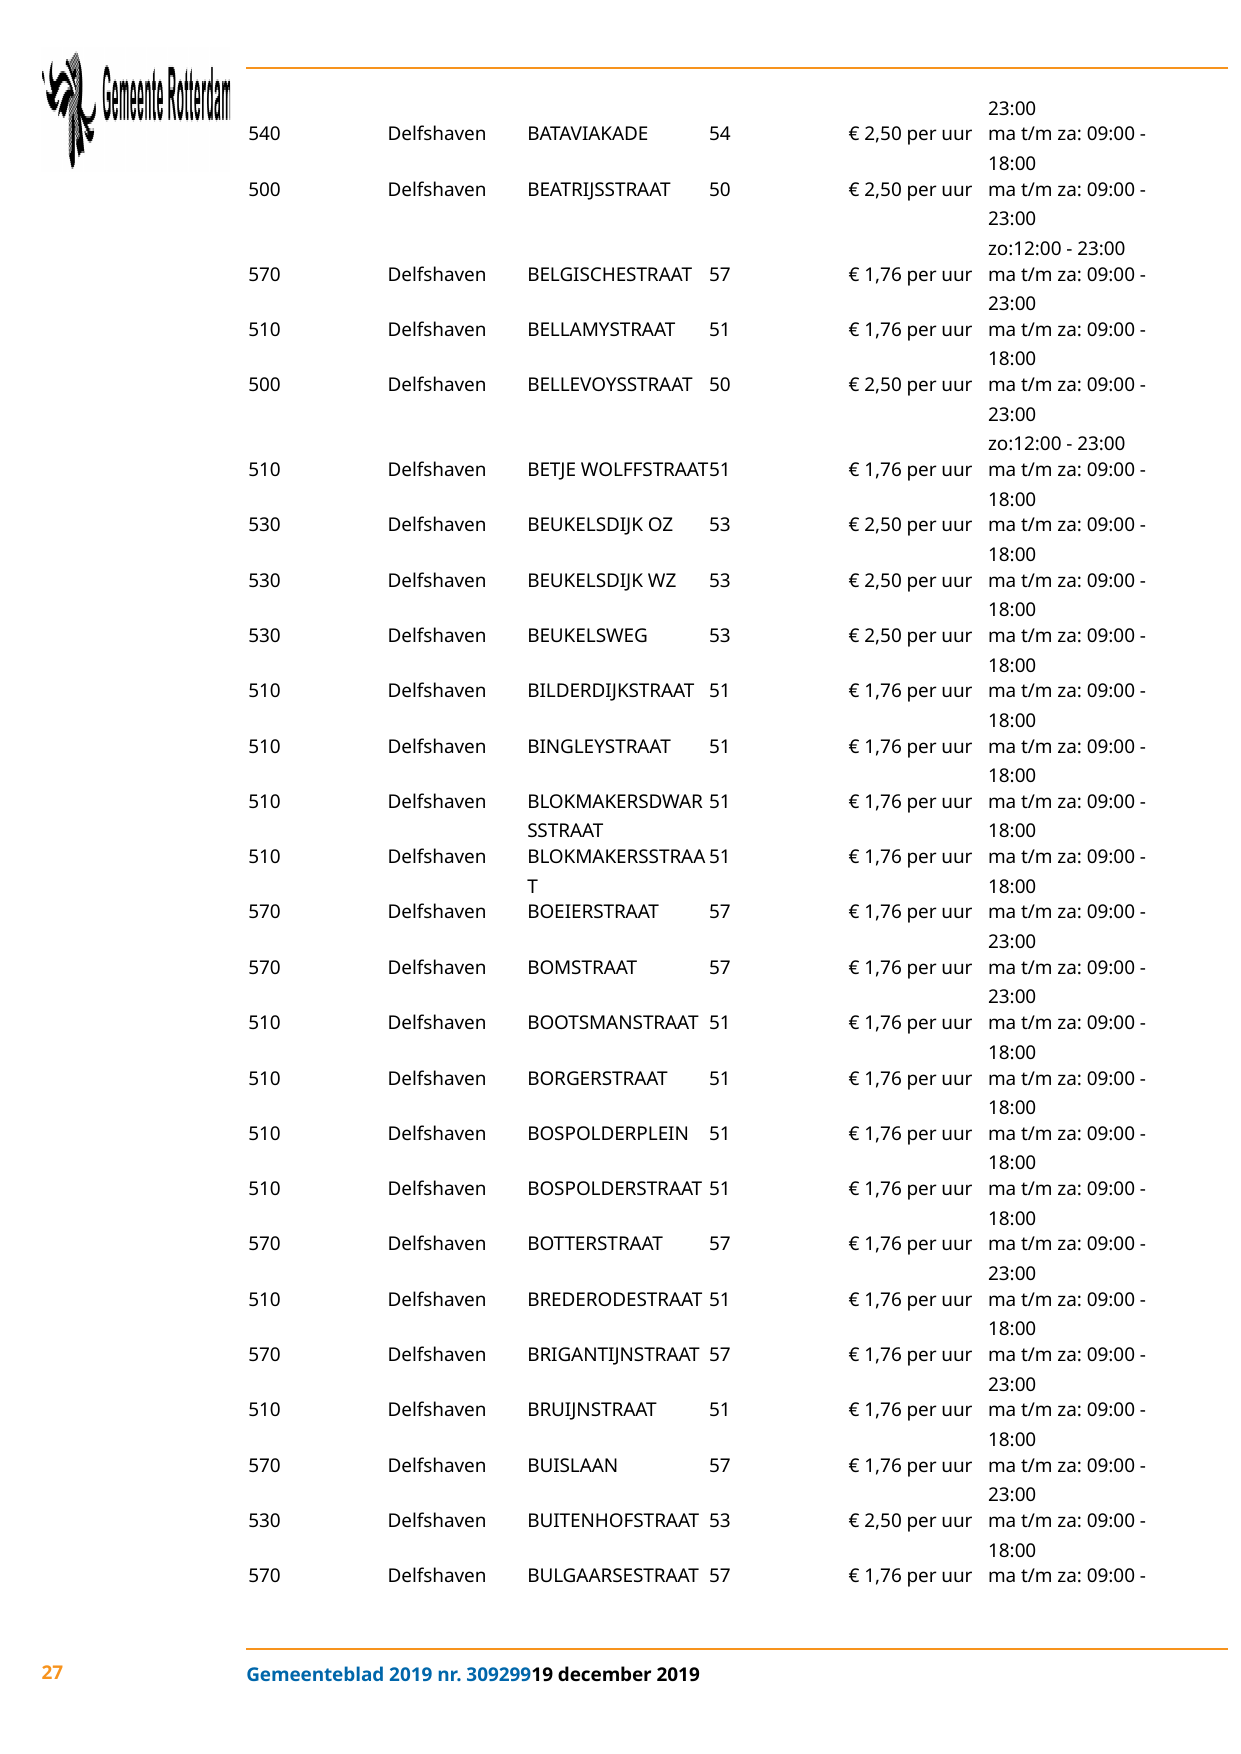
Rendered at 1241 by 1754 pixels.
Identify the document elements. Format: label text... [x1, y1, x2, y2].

table_cell € 1,76 per uur [848, 1065, 988, 1120]
table_cell ma t/m za: 09:00 - 23:00 [988, 954, 1152, 1009]
table_cell BELGISCHESTRAAT [527, 261, 709, 316]
table_cell 530 [248, 512, 387, 567]
table_cell € 2,50 per uur [848, 176, 988, 261]
table_cell € 1,76 per uur [848, 1286, 988, 1341]
table_cell € 2,50 per uur [848, 1507, 988, 1562]
table_cell 570 [248, 1452, 387, 1507]
table_cell 50 [709, 371, 848, 456]
table_cell ma t/m za: 09:00 - 18:00 [988, 316, 1152, 371]
table_cell 570 [248, 261, 387, 316]
table_cell Delfshaven [388, 1120, 527, 1175]
table_cell 570 [248, 1231, 387, 1286]
table_cell Delfshaven [388, 1065, 527, 1120]
table_cell ma t/m za: 09:00 - 18:00 [988, 788, 1152, 843]
table_cell 510 [248, 316, 387, 371]
table_cell Delfshaven [388, 1009, 527, 1065]
table_cell 570 [248, 1341, 387, 1397]
table_cell 51 [709, 678, 848, 733]
table_cell Delfshaven [388, 733, 527, 788]
table_cell Delfshaven [388, 261, 527, 316]
table_cell Delfshaven [388, 954, 527, 1009]
table_cell 57 [709, 899, 848, 954]
table_cell 510 [248, 456, 387, 512]
table_cell Delfshaven [388, 316, 527, 371]
table_cell ma t/m za: 09:00 - 23:00 [988, 1452, 1152, 1507]
table_cell ma t/m za: 09:00 - 18:00 [988, 1120, 1152, 1175]
table_cell 510 [248, 788, 387, 843]
table_cell € 1,76 per uur [848, 1231, 988, 1286]
table_cell 540 [248, 121, 387, 176]
table_cell 51 [709, 456, 848, 512]
table_cell € 2,50 per uur [848, 567, 988, 622]
table_cell ma t/m za: 09:00 - 18:00 [988, 1397, 1152, 1452]
table_cell 51 [709, 1009, 848, 1065]
table_cell BEATRIJSSTRAAT [527, 176, 709, 261]
table_cell Delfshaven [388, 1563, 527, 1588]
table_cell € 1,76 per uur [848, 1341, 988, 1397]
table_cell ma t/m za: 09:00 - 18:00 [988, 1286, 1152, 1341]
table_cell € 1,76 per uur [848, 844, 988, 899]
table_cell 57 [709, 261, 848, 316]
table_cell Delfshaven [388, 788, 527, 843]
table_cell 54 [709, 121, 848, 176]
table_cell 51 [709, 733, 848, 788]
table_cell Delfshaven [388, 678, 527, 733]
table_cell [527, 95, 709, 121]
table_cell 53 [709, 512, 848, 567]
table_cell ma t/m za: 09:00 - 18:00 [988, 1065, 1152, 1120]
table_cell € 1,76 per uur [848, 1120, 988, 1175]
table_cell BOSPOLDERSTRAAT [527, 1175, 709, 1231]
table_cell BETJE WOLFFSTRAAT [527, 456, 709, 512]
table_cell 510 [248, 678, 387, 733]
table_cell 570 [248, 954, 387, 1009]
table_cell - 23:00 [988, 95, 1152, 121]
table_cell 510 [248, 1286, 387, 1341]
table_cell Delfshaven [388, 1507, 527, 1562]
table_cell BOEIERSTRAAT [527, 899, 709, 954]
table_cell 500 [248, 176, 387, 261]
table_cell 50 [709, 176, 848, 261]
table_cell [848, 95, 988, 121]
table_cell 51 [709, 1120, 848, 1175]
table_cell ma t/m za: 09:00 - 18:00 [988, 121, 1152, 176]
table_cell € 1,76 per uur [848, 1452, 988, 1507]
table_cell € 1,76 per uur [848, 678, 988, 733]
table_cell 570 [248, 899, 387, 954]
table_cell ma t/m za: 09:00 - 18:00 [988, 512, 1152, 567]
table_cell Delfshaven [388, 1341, 527, 1397]
table_cell € 1,76 per uur [848, 1563, 988, 1588]
table_cell ma t/m za: 09:00 - 23:00 zo:12:00 - 23:00 [988, 371, 1152, 456]
table_cell 57 [709, 1563, 848, 1588]
table_cell ma t/m za: 09:00 - 18:00 [988, 1507, 1152, 1562]
table_cell 51 [709, 1286, 848, 1341]
table_cell 510 [248, 1065, 387, 1120]
table_cell 51 [709, 1175, 848, 1231]
table_cell Delfshaven [388, 567, 527, 622]
table_cell ma t/m za: 09:00 - 18:00 [988, 844, 1152, 899]
table_cell [388, 95, 527, 121]
table_cell 57 [709, 954, 848, 1009]
table_cell ma t/m za: 09:00 - 18:00 [988, 1175, 1152, 1231]
table_cell ma t/m za: 09:00 - 18:00 [988, 567, 1152, 622]
table_cell BOSPOLDERPLEIN [527, 1120, 709, 1175]
table_cell ma t/m za: 09:00 - 23:00 zo:12:00 - 23:00 [988, 176, 1152, 261]
table_cell BRIGANTIJNSTRAAT [527, 1341, 709, 1397]
table_cell 51 [709, 788, 848, 843]
table_cell BLOKMAKERSSTRAAT [527, 844, 709, 899]
table_cell € 1,76 per uur [848, 456, 988, 512]
table_cell Delfshaven [388, 1231, 527, 1286]
table_cell 53 [709, 622, 848, 677]
table_cell Delfshaven [388, 176, 527, 261]
table_cell Delfshaven [388, 1397, 527, 1452]
table_cell Delfshaven [388, 371, 527, 456]
table_cell ma t/m za: 09:00 - 18:00 [988, 733, 1152, 788]
table_cell € 2,50 per uur [848, 371, 988, 456]
table_cell € 1,76 per uur [848, 1175, 988, 1231]
table_cell BOOTSMANSTRAAT [527, 1009, 709, 1065]
table_cell ma t/m za: 09:00 - 18:00 [988, 622, 1152, 677]
table_cell € 1,76 per uur [848, 899, 988, 954]
table_cell ma t/m za: 09:00 - 23:00 [988, 899, 1152, 954]
table_cell € 1,76 per uur [848, 954, 988, 1009]
table_cell BLOKMAKERSDWARSSTRAAT [527, 788, 709, 843]
table_cell 57 [709, 1452, 848, 1507]
table_cell € 1,76 per uur [848, 733, 988, 788]
table_cell 530 [248, 567, 387, 622]
table_cell ma t/m za: 09:00 - 23:00 [988, 1341, 1152, 1397]
table_cell Delfshaven [388, 1175, 527, 1231]
table_cell 510 [248, 844, 387, 899]
table_cell BREDERODESTRAAT [527, 1286, 709, 1341]
table_cell BEUKELSDIJK OZ [527, 512, 709, 567]
table_cell Delfshaven [388, 899, 527, 954]
table_cell BEUKELSDIJK WZ [527, 567, 709, 622]
table_cell BUITENHOFSTRAAT [527, 1507, 709, 1562]
table_cell Delfshaven [388, 1286, 527, 1341]
table_cell BRUIJNSTRAAT [527, 1397, 709, 1452]
table_cell BOMSTRAAT [527, 954, 709, 1009]
table_cell € 1,76 per uur [848, 1397, 988, 1452]
table_cell [248, 95, 387, 121]
table_cell BATAVIAKADE [527, 121, 709, 176]
table_cell 510 [248, 733, 387, 788]
table_cell 530 [248, 1507, 387, 1562]
table_cell BORGERSTRAAT [527, 1065, 709, 1120]
table_cell 510 [248, 1120, 387, 1175]
table_cell Delfshaven [388, 622, 527, 677]
table_cell € 2,50 per uur [848, 512, 988, 567]
table_cell Delfshaven [388, 1452, 527, 1507]
table_cell € 2,50 per uur [848, 622, 988, 677]
table_cell ma t/m za: 09:00 - 23:00 [988, 1231, 1152, 1286]
table_cell BUISLAAN [527, 1452, 709, 1507]
table_cell Delfshaven [388, 121, 527, 176]
table_cell BILDERDIJKSTRAAT [527, 678, 709, 733]
table_cell 57 [709, 1341, 848, 1397]
table_cell 57 [709, 1231, 848, 1286]
table_cell ma t/m za: 09:00 - 23:00 [988, 261, 1152, 316]
table_cell € 2,50 per uur [848, 121, 988, 176]
table_cell BULGAARSESTRAAT [527, 1563, 709, 1588]
table_cell ma t/m za: 09:00 - 18:00 [988, 456, 1152, 512]
table_cell Delfshaven [388, 456, 527, 512]
table_cell 570 [248, 1563, 387, 1588]
table_cell 510 [248, 1009, 387, 1065]
table_cell [709, 95, 848, 121]
table_cell 510 [248, 1397, 387, 1452]
table_cell BELLEVOYSSTRAAT [527, 371, 709, 456]
table_cell ma t/m za: 09:00 - 18:00 [988, 678, 1152, 733]
table_cell 53 [709, 1507, 848, 1562]
table_cell 530 [248, 622, 387, 677]
picture [41, 47, 231, 172]
table_cell 500 [248, 371, 387, 456]
table_cell 51 [709, 1397, 848, 1452]
table_cell BOTTERSTRAAT [527, 1231, 709, 1286]
table_cell € 1,76 per uur [848, 261, 988, 316]
table_cell ma t/m za: 09:00 [988, 1563, 1152, 1588]
table_cell Delfshaven [388, 512, 527, 567]
table_cell 51 [709, 316, 848, 371]
table_cell 510 [248, 1175, 387, 1231]
table_cell € 1,76 per uur [848, 788, 988, 843]
table_cell Delfshaven [388, 844, 527, 899]
table_cell BEUKELSWEG [527, 622, 709, 677]
table_cell 51 [709, 844, 848, 899]
table_cell € 1,76 per uur [848, 316, 988, 371]
table_cell BINGLEYSTRAAT [527, 733, 709, 788]
table_cell BELLAMYSTRAAT [527, 316, 709, 371]
table_cell € 1,76 per uur [848, 1009, 988, 1065]
table_cell ma t/m za: 09:00 - 18:00 [988, 1009, 1152, 1065]
table_cell 53 [709, 567, 848, 622]
table_cell 51 [709, 1065, 848, 1120]
